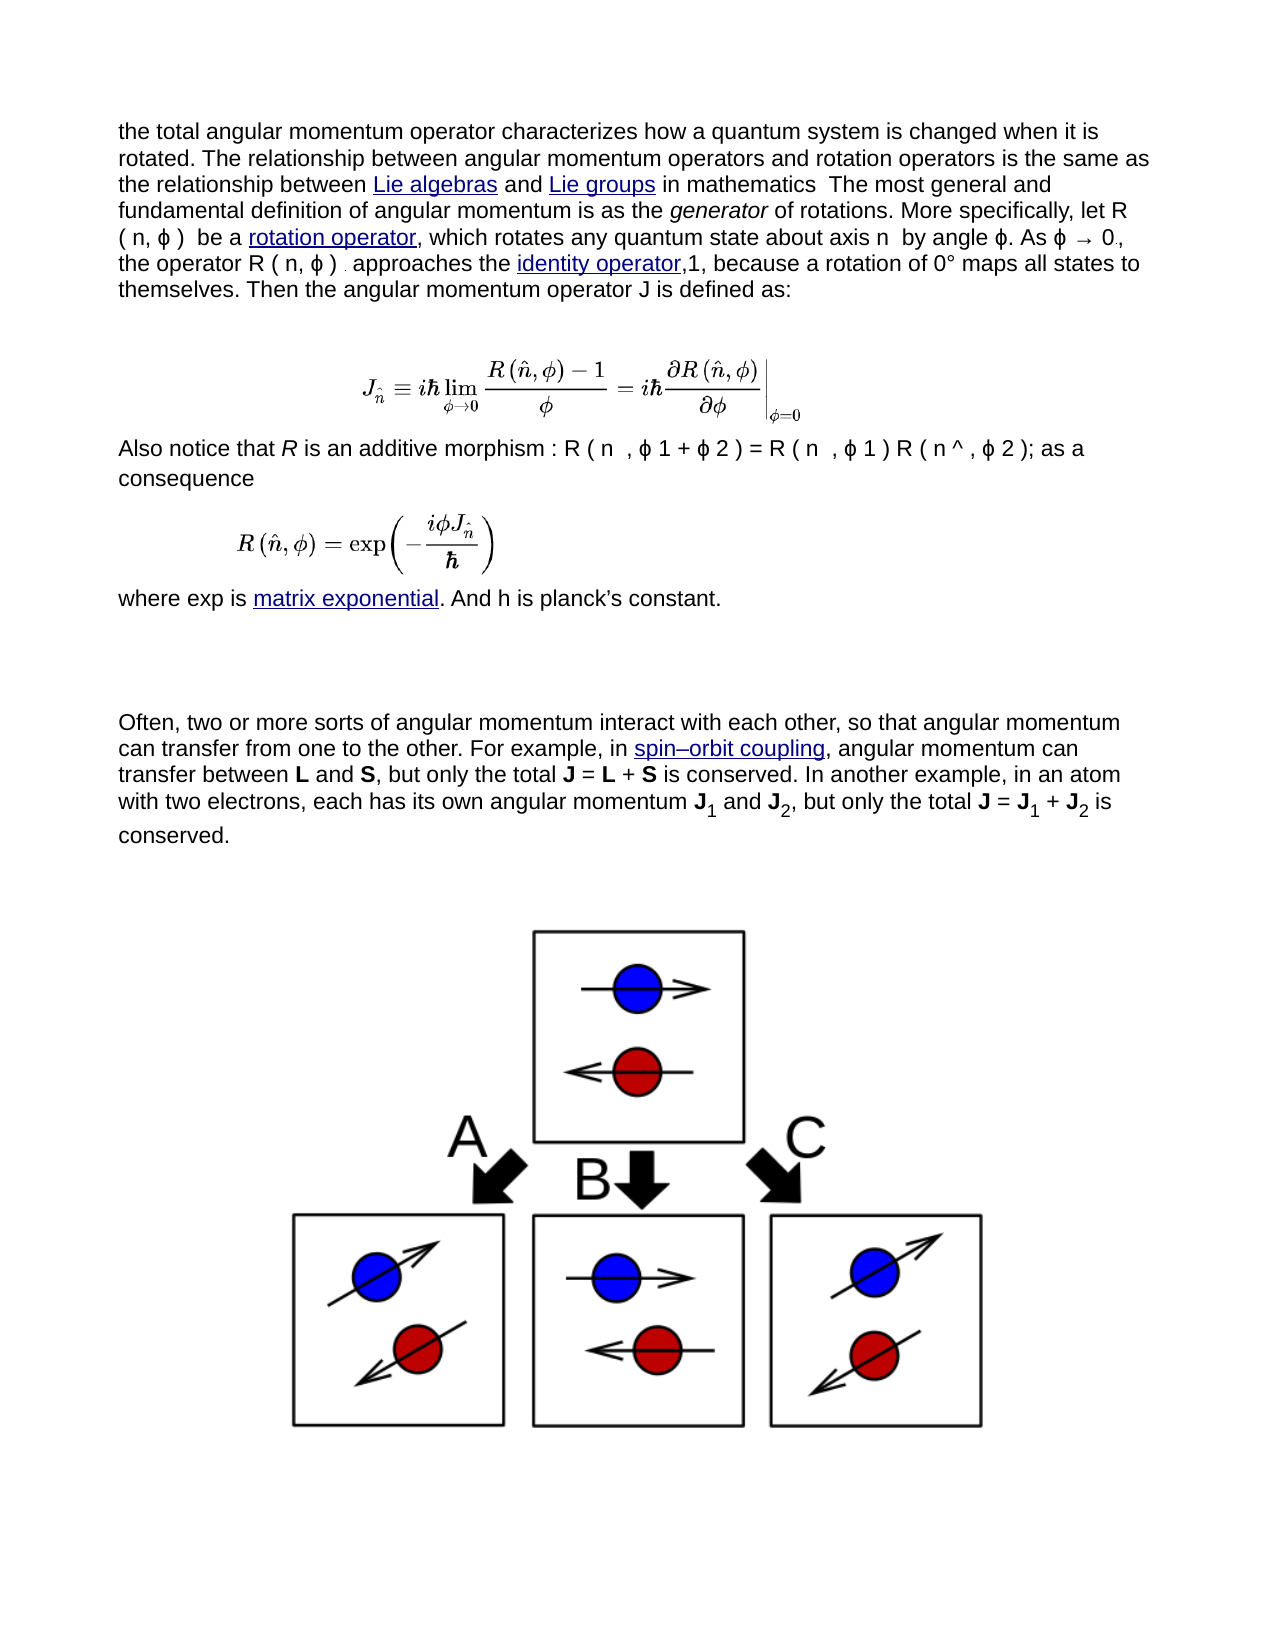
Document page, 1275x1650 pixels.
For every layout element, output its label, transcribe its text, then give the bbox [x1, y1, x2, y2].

text Often, two or more sorts of angular momentum interact with each other, so that angular momentum can transfer from one to the other. For example, in spin–orbit coupling, angular momentum can transfer between L and S, but only the total J = L + S is conserved. In another example, in an atom with two electrons, each has its own angular momentum J1 and J2, but only the total J = J1 + J2 is conserved. [118, 709, 1157, 848]
text where exp is matrix exponential. And h is planck’s constant. [118, 581, 1157, 611]
text Also notice that R is an additive morphism : R ( n , ϕ 1 + ϕ 2 ) = R ( n , ϕ 1 ) R ( n ^ , ϕ 2 ); as a consequence [118, 431, 1157, 491]
picture [262, 901, 1013, 1458]
text the total angular momentum operator characterizes how a quantum system is changed when it is rotated. The relationship between angular momentum operators and rotation operators is the same as the relationship between Lie algebras and Lie groups in mathematics The most general and fundamental definition of angular momentum is as the generator of rotations. More specifically, let R ( n, ϕ ) be a rotation operator, which rotates any quantum state about axis n by angle ϕ. As ϕ → 0, the operator R ( n, ϕ ) approaches the identity operator,1, because a rotation of 0° maps all states to themselves. Then the angular momentum operator J is defined as: [118, 118, 1157, 303]
picture [218, 505, 514, 581]
picture [322, 349, 810, 431]
